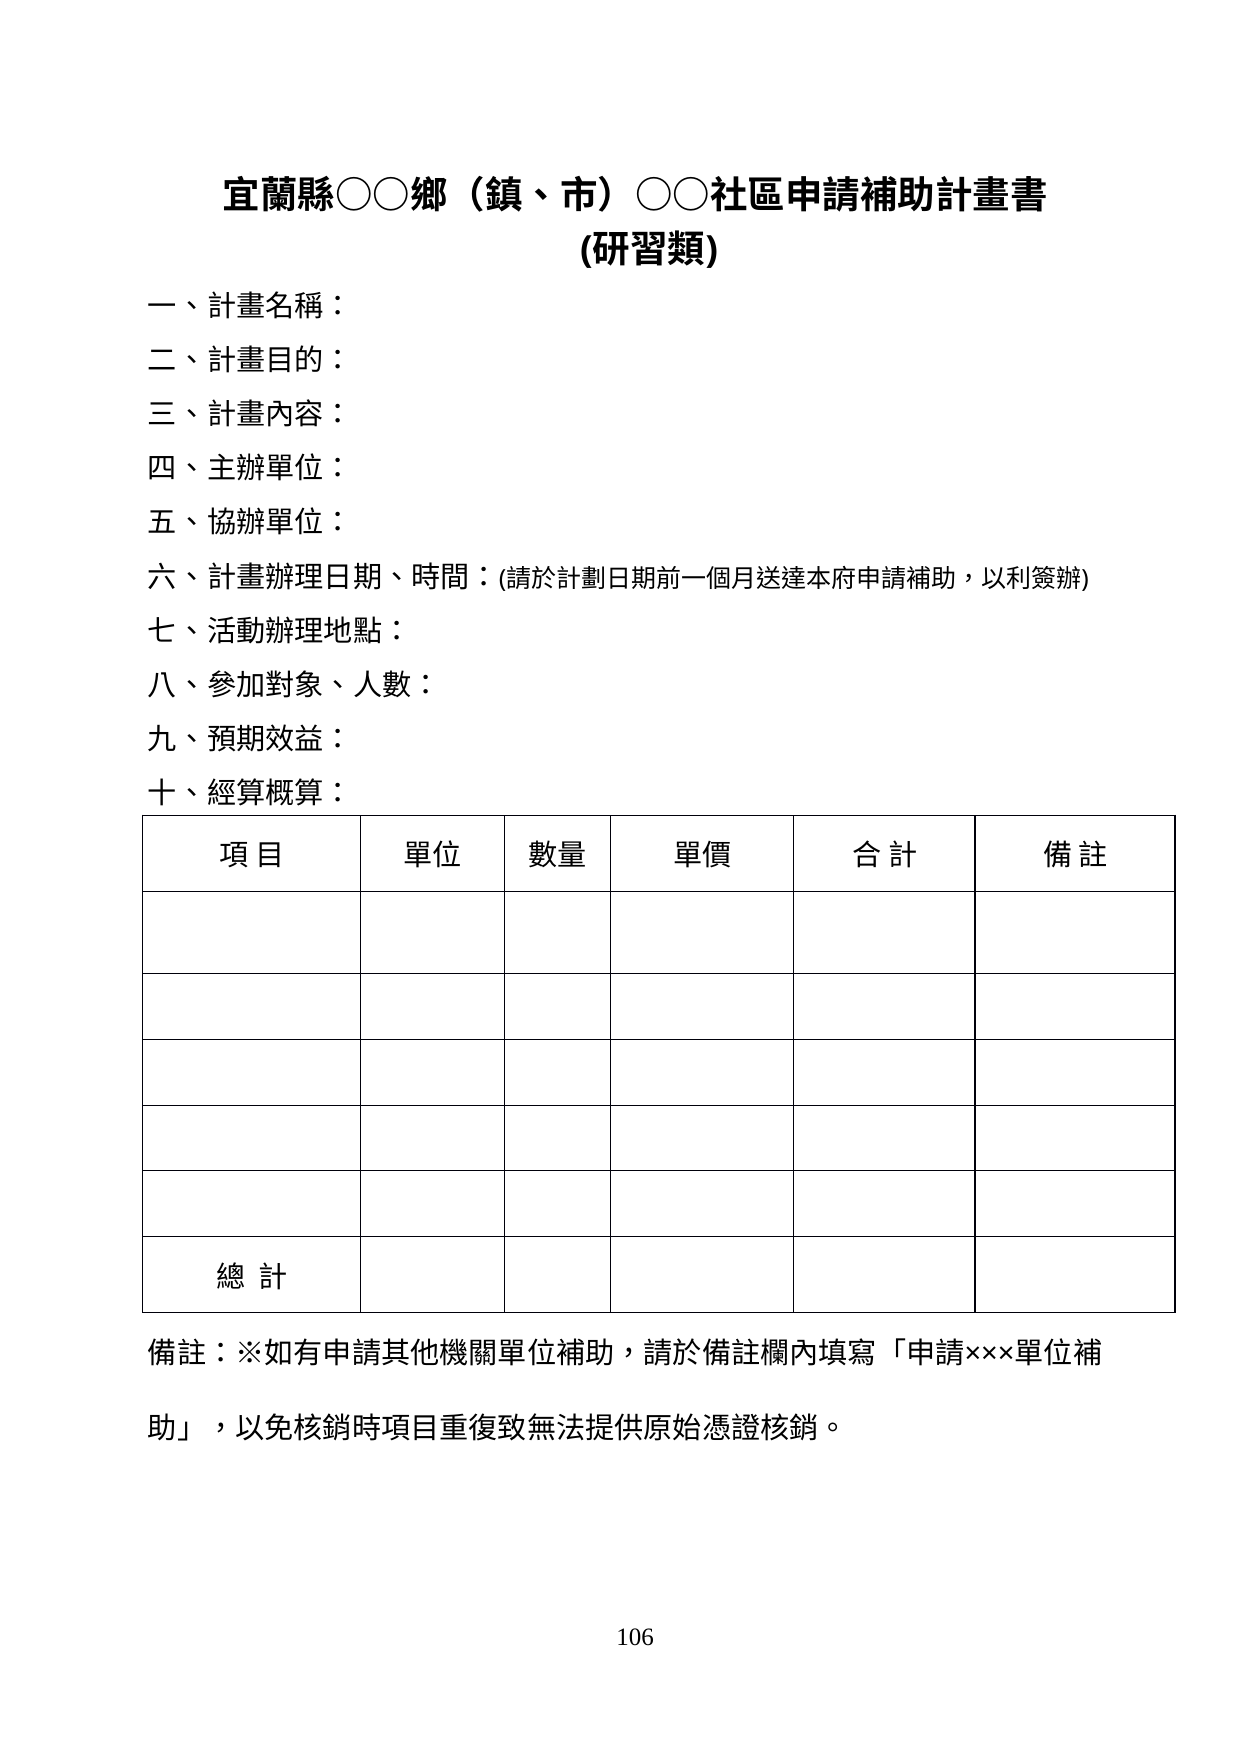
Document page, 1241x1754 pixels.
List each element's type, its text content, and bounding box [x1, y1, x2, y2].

table_header 數量 [505, 816, 610, 891]
list 計畫目的： [148, 327, 1122, 381]
text 宜蘭縣○○鄉（鎮、市）○○社區申請補助計畫書 [148, 164, 1122, 219]
table_cell [976, 892, 1174, 973]
table_cell [505, 892, 610, 973]
list 主辦單位： [148, 435, 1122, 489]
table_cell [611, 1237, 793, 1312]
table_cell [976, 1106, 1174, 1170]
list 協辦單位： [148, 489, 1122, 544]
table_cell [361, 1171, 504, 1236]
table_cell [361, 974, 504, 1039]
table_cell [794, 1237, 974, 1312]
list 活動辦理地點： [148, 598, 1122, 652]
table_cell [611, 892, 793, 973]
table_cell [611, 1171, 793, 1236]
table_cell [976, 1237, 1174, 1312]
table_cell [505, 1237, 610, 1312]
table_cell [143, 892, 360, 973]
table_cell [361, 1106, 504, 1170]
table_cell [611, 1040, 793, 1104]
table_cell [505, 1106, 610, 1170]
table_cell [794, 892, 974, 973]
table_header 備 註 [976, 816, 1174, 891]
list 預期效益： [148, 706, 1122, 760]
table_cell [143, 1106, 360, 1170]
table_cell [794, 1106, 974, 1170]
table_cell [361, 1040, 504, 1104]
table_cell [505, 1040, 610, 1104]
table_header 單位 [361, 816, 504, 891]
table_cell [143, 974, 360, 1039]
table_cell [976, 1171, 1174, 1236]
text 備註：※如有申請其他機關單位補助，請於備註欄內填寫「申請×××單位補助」，以免核銷時項目重復致無法提供原始憑證核銷。 [148, 1313, 1122, 1463]
table_cell [794, 1040, 974, 1104]
table_cell [361, 1237, 504, 1312]
table_cell [143, 1040, 360, 1104]
table_cell [976, 1040, 1174, 1104]
table_cell [143, 1171, 360, 1236]
table_cell [976, 974, 1174, 1039]
table_cell [794, 1171, 974, 1236]
table_cell [505, 1171, 610, 1236]
list 計畫內容： [148, 381, 1122, 435]
list 計畫名稱： [148, 273, 1122, 327]
list 經算概算： [148, 760, 1122, 814]
table_cell 總 計 [143, 1237, 360, 1312]
text (研習類) [176, 219, 1122, 273]
list 參加對象、人數： [148, 652, 1122, 706]
table_header 單價 [611, 816, 793, 891]
table_header 項 目 [143, 816, 360, 891]
table_cell [361, 892, 504, 973]
table_cell [505, 974, 610, 1039]
list 計畫辦理日期、時間：(請於計劃日期前一個月送達本府申請補助，以利簽辦) [148, 544, 1122, 598]
table_cell [794, 974, 974, 1039]
table_header 合 計 [794, 816, 974, 891]
table_cell [611, 974, 793, 1039]
table_cell [611, 1106, 793, 1170]
